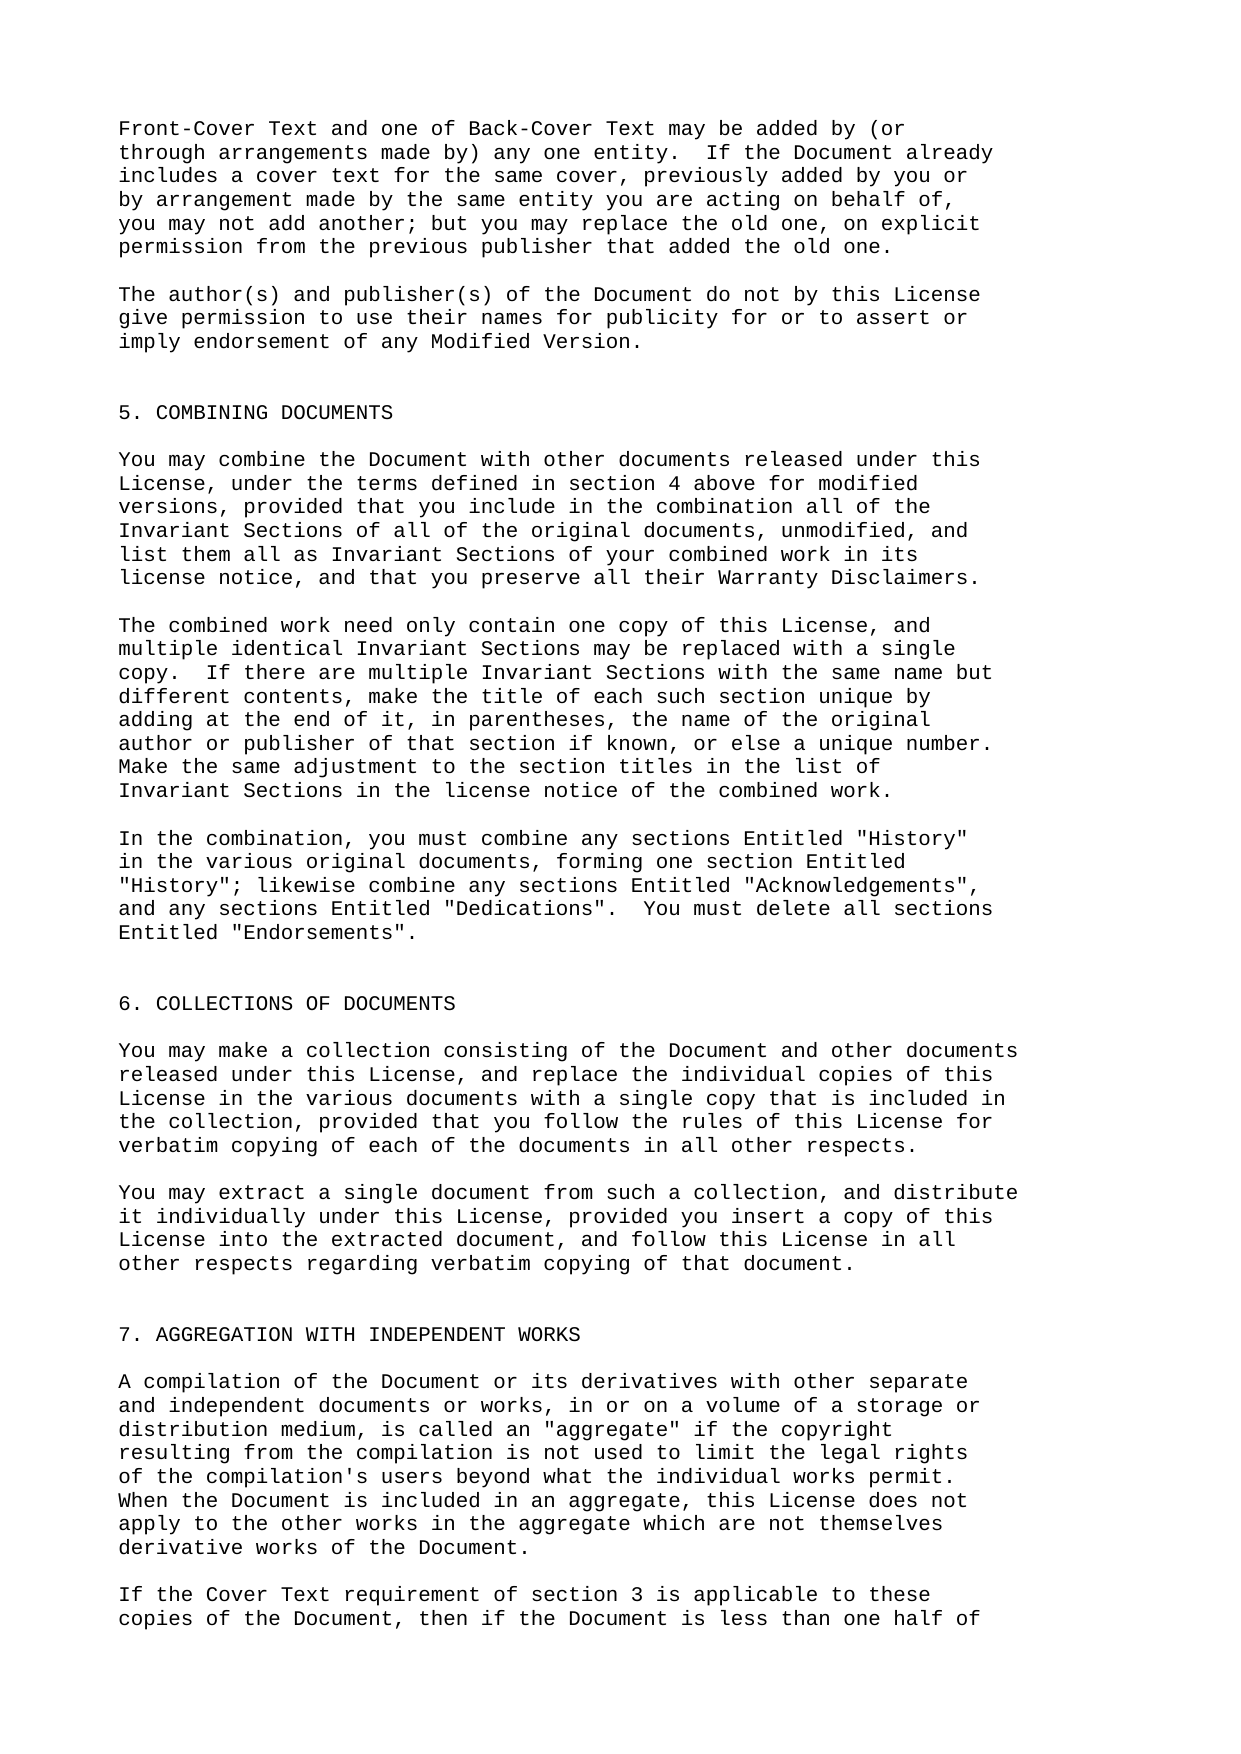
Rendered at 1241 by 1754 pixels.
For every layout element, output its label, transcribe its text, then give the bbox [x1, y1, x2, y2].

text 7. AGGREGATION WITH INDEPENDENT WORKS [118, 1324, 1122, 1348]
text When the Document is included in an aggregate, this License does not [118, 1489, 1122, 1513]
text copy. If there are multiple Invariant Sections with the same name but [118, 662, 1122, 686]
text "History"; likewise combine any sections Entitled "Acknowledgements", [118, 875, 1122, 898]
text In the combination, you must combine any sections Entitled "History" [118, 827, 1122, 851]
text imply endorsement of any Modified Version. [118, 331, 1122, 354]
text author or publisher of that section if known, or else a unique number. [118, 733, 1122, 757]
text License into the extracted document, and follow this License in all [118, 1229, 1122, 1253]
text license notice, and that you preserve all their Warranty Disclaimers. [118, 567, 1122, 591]
text You may make a collection consisting of the Document and other documents [118, 1040, 1122, 1064]
text permission from the previous publisher that added the old one. [118, 236, 1122, 260]
text The combined work need only contain one copy of this License, and [118, 615, 1122, 638]
text Entitled "Endorsements". [118, 922, 1122, 946]
text multiple identical Invariant Sections may be replaced with a single [118, 638, 1122, 662]
text Invariant Sections in the license notice of the combined work. [118, 780, 1122, 804]
text Make the same adjustment to the section titles in the list of [118, 757, 1122, 780]
text list them all as Invariant Sections of your combined work in its [118, 544, 1122, 567]
text through arrangements made by) any one entity. If the Document already [118, 142, 1122, 165]
text it individually under this License, provided you insert a copy of this [118, 1206, 1122, 1229]
text verbatim copying of each of the documents in all other respects. [118, 1135, 1122, 1158]
text distribution medium, is called an "aggregate" if the copyright [118, 1419, 1122, 1442]
text of the compilation's users beyond what the individual works permit. [118, 1466, 1122, 1489]
text License, under the terms defined in section 4 above for modified [118, 473, 1122, 496]
text adding at the end of it, in parentheses, the name of the original [118, 709, 1122, 733]
text License in the various documents with a single copy that is included in [118, 1088, 1122, 1111]
text 6. COLLECTIONS OF DOCUMENTS [118, 993, 1122, 1017]
text includes a cover text for the same cover, previously added by you or [118, 165, 1122, 189]
text copies of the Document, then if the Document is less than one half of [118, 1608, 1122, 1631]
text You may extract a single document from such a collection, and distribute [118, 1182, 1122, 1206]
text and independent documents or works, in or on a volume of a storage or [118, 1395, 1122, 1419]
text versions, provided that you include in the combination all of the [118, 496, 1122, 520]
text Invariant Sections of all of the original documents, unmodified, and [118, 520, 1122, 544]
text you may not add another; but you may replace the old one, on explicit [118, 213, 1122, 236]
text apply to the other works in the aggregate which are not themselves [118, 1513, 1122, 1537]
text 5. COMBINING DOCUMENTS [118, 402, 1122, 426]
text Front-Cover Text and one of Back-Cover Text may be added by (or [118, 118, 1122, 142]
text give permission to use their names for publicity for or to assert or [118, 307, 1122, 331]
text A compilation of the Document or its derivatives with other separate [118, 1371, 1122, 1395]
text other respects regarding verbatim copying of that document. [118, 1253, 1122, 1277]
text The author(s) and publisher(s) of the Document do not by this License [118, 284, 1122, 307]
text resulting from the compilation is not used to limit the legal rights [118, 1442, 1122, 1466]
text and any sections Entitled "Dedications". You must delete all sections [118, 898, 1122, 922]
text by arrangement made by the same entity you are acting on behalf of, [118, 189, 1122, 213]
text You may combine the Document with other documents released under this [118, 449, 1122, 473]
text released under this License, and replace the individual copies of this [118, 1064, 1122, 1088]
text different contents, make the title of each such section unique by [118, 686, 1122, 709]
text If the Cover Text requirement of section 3 is applicable to these [118, 1584, 1122, 1608]
text derivative works of the Document. [118, 1537, 1122, 1561]
text in the various original documents, forming one section Entitled [118, 851, 1122, 875]
text the collection, provided that you follow the rules of this License for [118, 1111, 1122, 1135]
